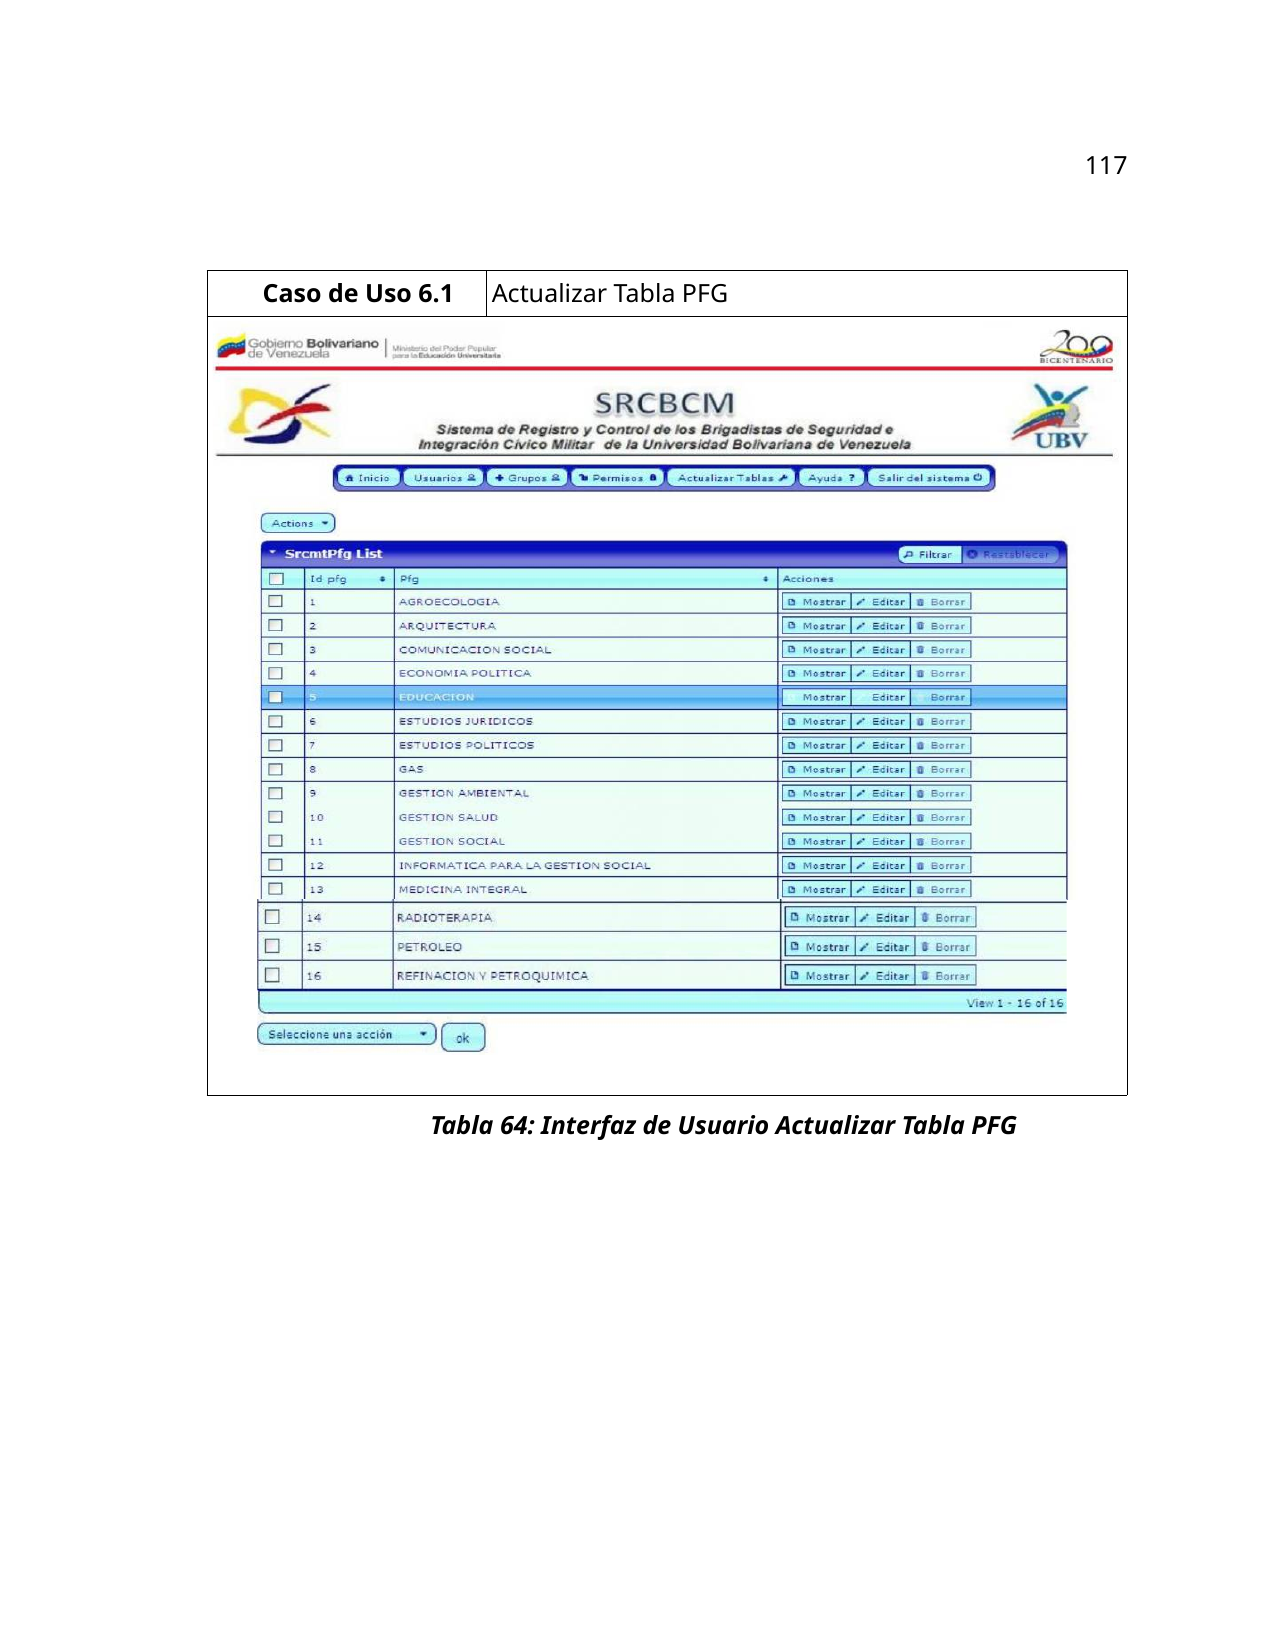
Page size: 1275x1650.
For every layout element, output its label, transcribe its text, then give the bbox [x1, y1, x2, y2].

text Tabla 64: Interfaz de Usuario Actualizar Tabla PFG [248, 1107, 1127, 1142]
table_header Caso de Uso 6.1 [208, 271, 486, 316]
table_cell [208, 317, 1127, 899]
table_header Actualizar Tabla PFG [487, 271, 1127, 316]
picture [212, 321, 1122, 1055]
table_cell [208, 900, 1127, 1095]
